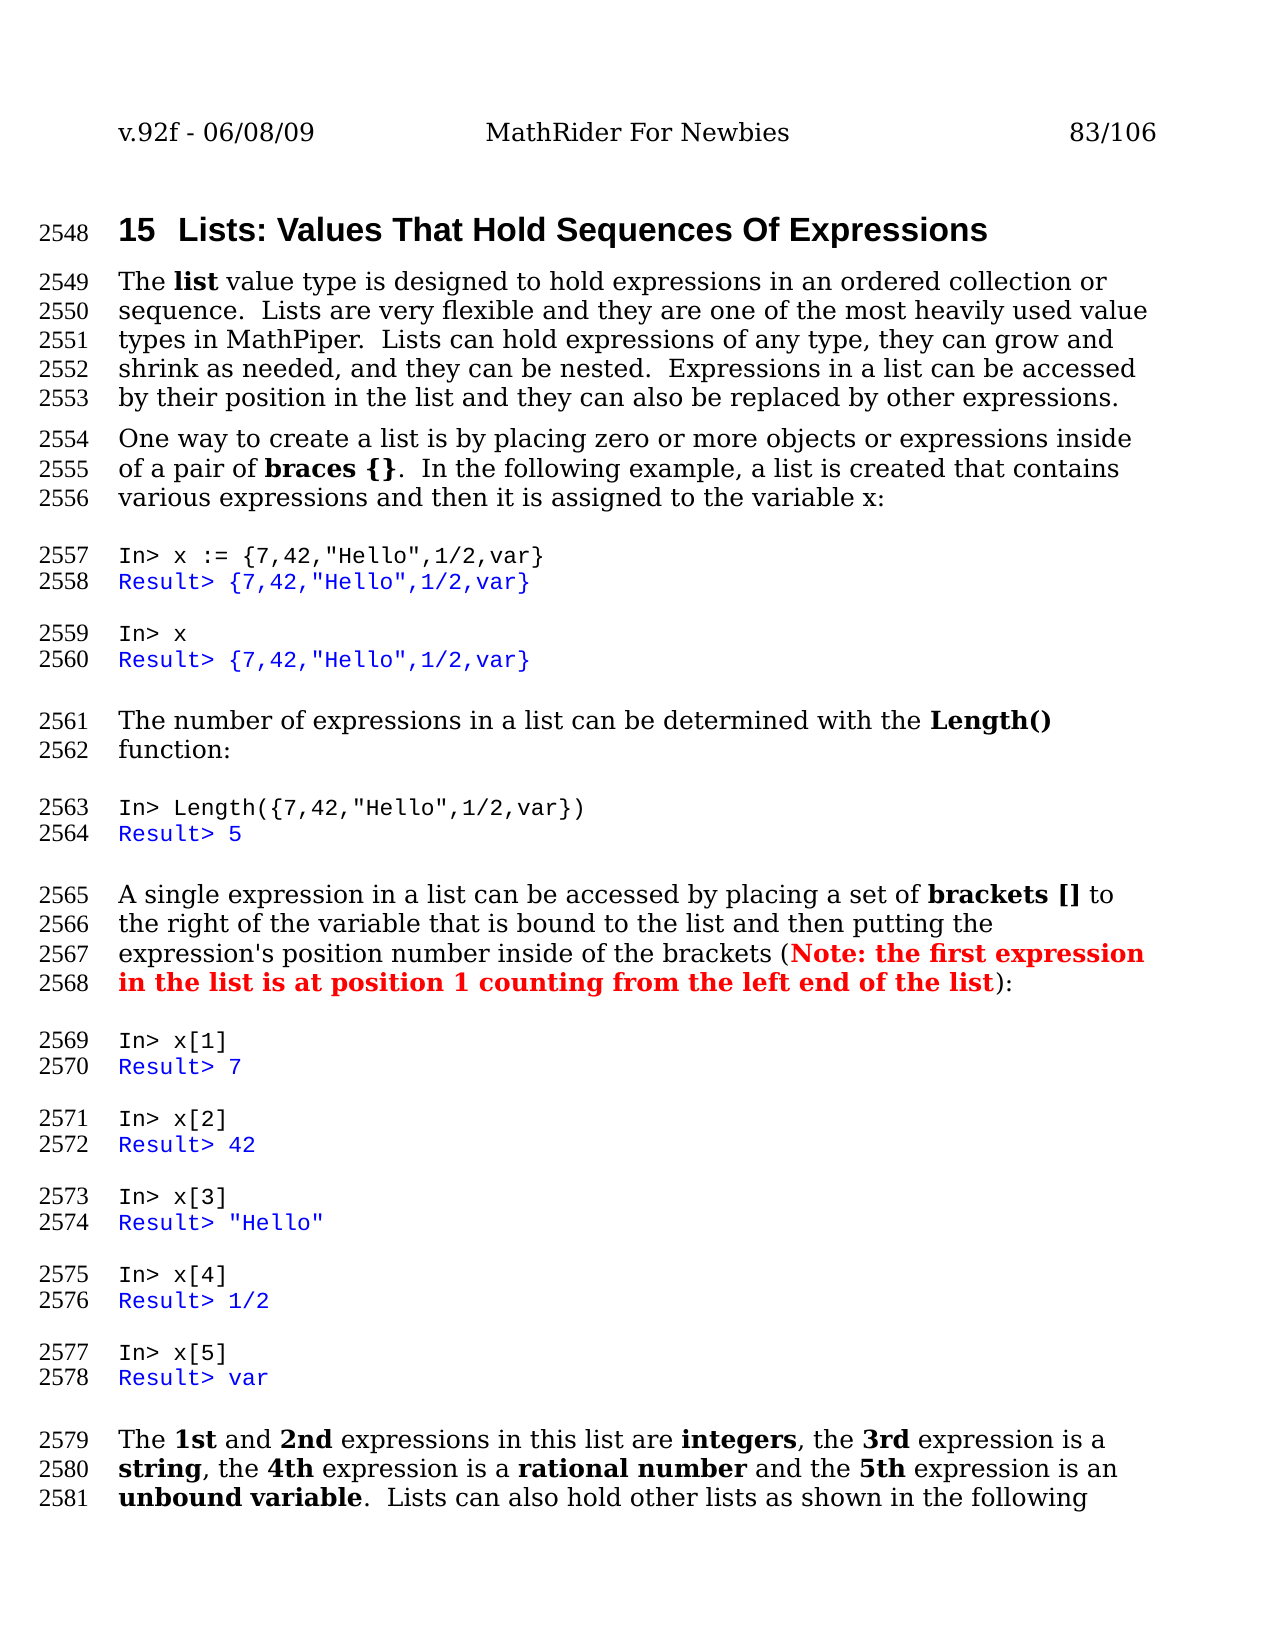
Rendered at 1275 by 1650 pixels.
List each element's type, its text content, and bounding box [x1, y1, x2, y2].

text In> x[3] [118, 1185, 1157, 1211]
text One way to create a list is by placing zero or more objects or expressions inside of a pair of braces {}. In the following example, a list is created that contains various expressions and then it is assigned to the variable x: [118, 424, 1157, 512]
text Result> 42 [118, 1133, 1157, 1159]
text In> Length({7,42,"Hello",1/2,var}) [118, 796, 1157, 822]
text Result> "Hello" [118, 1211, 1157, 1237]
text The 1st and 2nd expressions in this list are integers, the 3rd expression is a string, the 4th expression is a rational number and the 5th expression is an unbound variable. Lists can also hold other lists as shown in the following [118, 1425, 1157, 1513]
text In> x [118, 622, 1157, 648]
text In> x[5] [118, 1341, 1157, 1367]
text The number of expressions in a list can be determined with the Length() function: [118, 706, 1157, 764]
subtitle Lists: Values That Hold Sequences Of Expressions [118, 210, 1157, 248]
text Result> 5 [118, 822, 1157, 848]
text Result> {7,42,"Hello",1/2,var} [118, 648, 1157, 674]
text The list value type is designed to hold expressions in an ordered collection or sequence. Lists are very flexible and they are one of the most heavily used value types in MathPiper. Lists can hold expressions of any type, they can grow and shrink as needed, and they can be nested. Expressions in a list can be accessed by their position in the list and they can also be replaced by other expressions. [118, 266, 1157, 412]
text In> x[4] [118, 1263, 1157, 1289]
text Result> {7,42,"Hello",1/2,var} [118, 570, 1157, 596]
text A single expression in a list can be accessed by placing a set of brackets [] to the right of the variable that is bound to the list and then putting the expression's position number inside of the brackets (Note: the first expression in the list is at position 1 counting from the left end of the list): [118, 880, 1157, 998]
text In> x := {7,42,"Hello",1/2,var} [118, 544, 1157, 570]
text Result> var [118, 1367, 1157, 1393]
text Result> 7 [118, 1056, 1157, 1081]
text In> x[1] [118, 1029, 1157, 1056]
text In> x[2] [118, 1107, 1157, 1133]
text Result> 1/2 [118, 1289, 1157, 1315]
